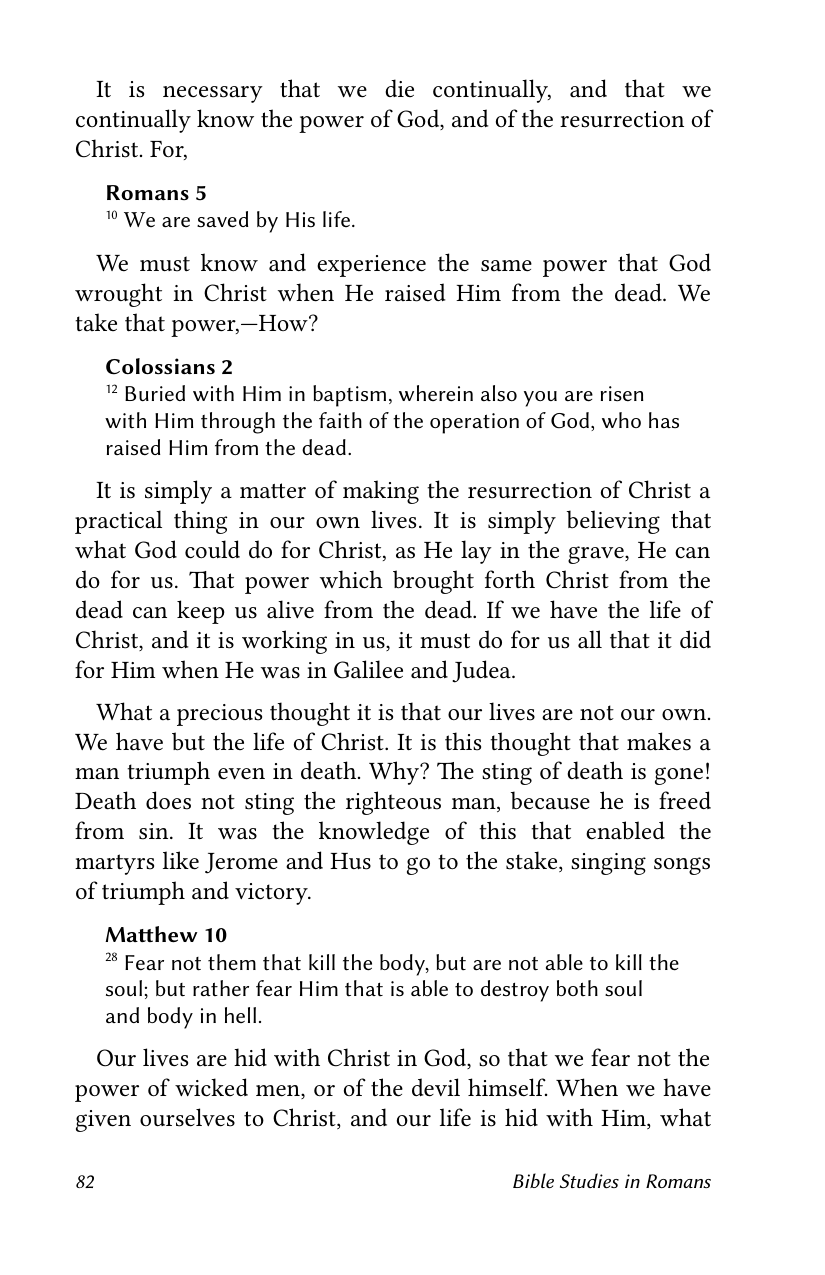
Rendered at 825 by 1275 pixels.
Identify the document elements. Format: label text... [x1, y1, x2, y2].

text It is simply a matter of making the resurrection of Christ a practical thing in our own lives. It is simply believing that what God could do for Christ, as He lay in the grave, He can do for us. That power which brought forth Christ from the dead can keep us alive from the dead. If we have the life of Christ, and it is working in us, it must do for us all that it did for Him when He was in Galilee and Judea. [75, 476, 712, 684]
text Romans 5 [105, 180, 712, 206]
text 12 Buried with Him in baptism, wherein also you are risen with Him through the faith of the operation of God, who has raised Him from the dead. [105, 381, 682, 461]
text Our lives are hid with Christ in God, so that we fear not the power of wicked men, or of the devil himself. When we have given ourselves to Christ, and our life is hid with Him, what [75, 1044, 712, 1133]
text Colossians 2 [105, 354, 712, 380]
text 10 We are saved by His life. [105, 207, 682, 233]
text Matthew 10 [105, 922, 712, 948]
text 28 Fear not them that kill the body, but are not able to kill the soul; but rather fear Him that is able to destroy both soul and body in hell. [105, 949, 682, 1029]
text We must know and experience the same power that God wrought in Christ when He raised Him from the dead. We take that power,—How? [75, 249, 712, 337]
text What a precious thought it is that our lives are not our own. We have but the life of Christ. It is this thought that makes a man triumph even in death. Why? The sting of death is gone! Death does not sting the righteous man, because he is freed from sin. It was the knowledge of this that enabled the martyrs like Jerome and Hus to go to the stake, singing songs of triumph and victory. [75, 698, 712, 906]
text It is necessary that we die continually, and that we continually know the power of God, and of the resurrection of Christ. For, [75, 75, 712, 163]
